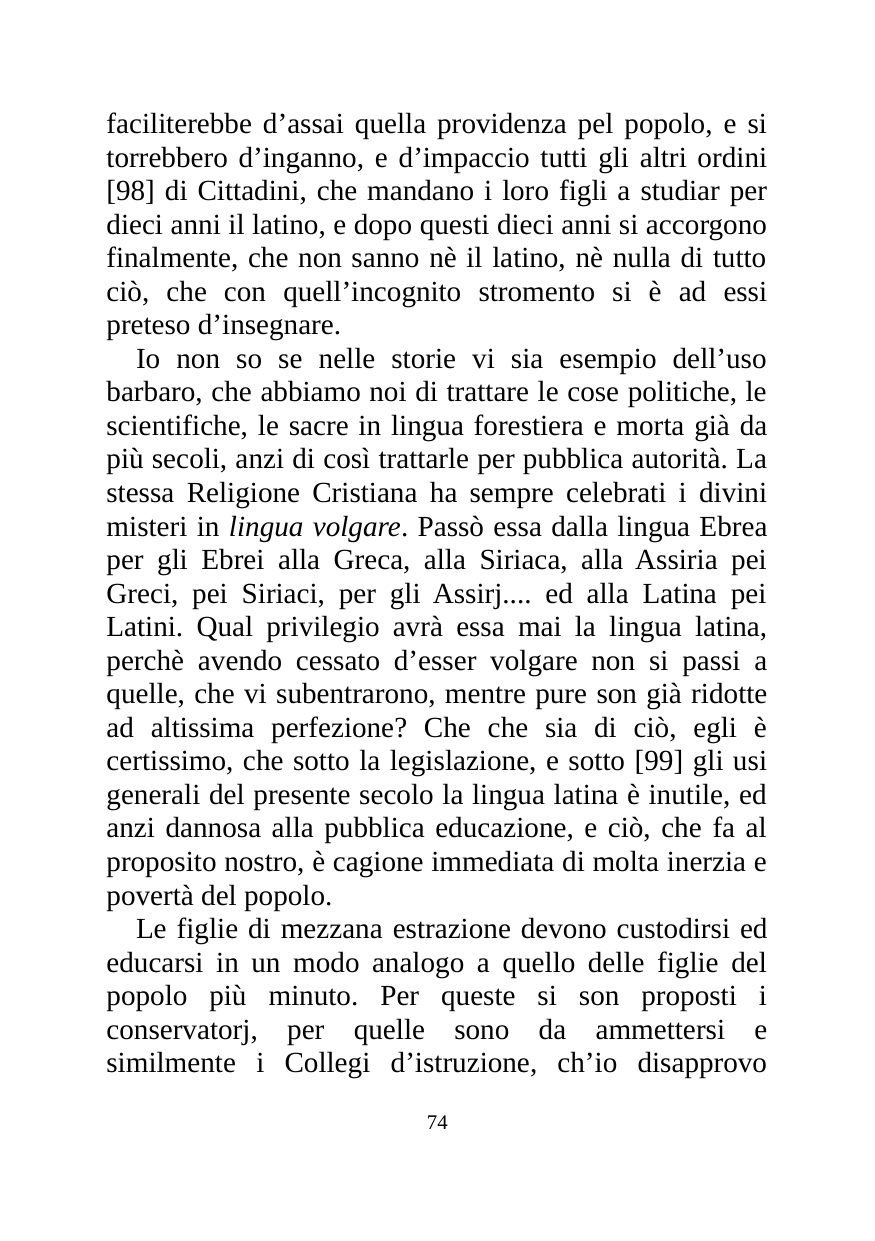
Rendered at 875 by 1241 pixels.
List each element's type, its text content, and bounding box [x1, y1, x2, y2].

text Io non so se nelle storie vi sia esempio dell’uso barbaro, che abbiamo noi di trattare le cose politiche, le scientifiche, le sacre in lingua forestiera e morta già da più secoli, anzi di così trattarle per pubblica autorità. La stessa Religione Cristiana ha sempre celebrati i divini misteri in lingua volgare. Passò essa dalla lingua Ebrea per gli Ebrei alla Greca, alla Siriaca, alla Assiria pei Greci, pei Siriaci, per gli Assirj.... ed alla Latina pei Latini. Qual privilegio avrà essa mai la lingua latina, perchè avendo cessato d’esser volgare non si passi a quelle, che vi subentrarono, mentre pure son già ridotte ad altissima perfezione? Che che sia di ciò, egli è certissimo, che sotto la legislazione, e sotto [99] gli usi generali del presente secolo la lingua latina è inutile, ed anzi dannosa alla pubblica educazione, e ciò, che fa al proposito nostro, è cagione immediata di molta inerzia e povertà del popolo. [106, 341, 768, 911]
text Le figlie di mezzana estrazione devono custodirsi ed educarsi in un modo analogo a quello delle figlie del popolo più minuto. Per queste si son proposti i conservatorj, per quelle sono da ammettersi e similmente i Collegi d’istruzione, ch’io disapprovo [106, 911, 768, 1079]
text faciliterebbe d’assai quella providenza pel popolo, e si torrebbero d’inganno, e d’impaccio tutti gli altri ordini [98] di Cittadini, che mandano i loro figli a studiar per dieci anni il latino, e dopo questi dieci anni si accorgono finalmente, che non sanno nè il latino, nè nulla di tutto ciò, che con quell’incognito stromento si è ad essi preteso d’insegnare. [106, 106, 768, 341]
